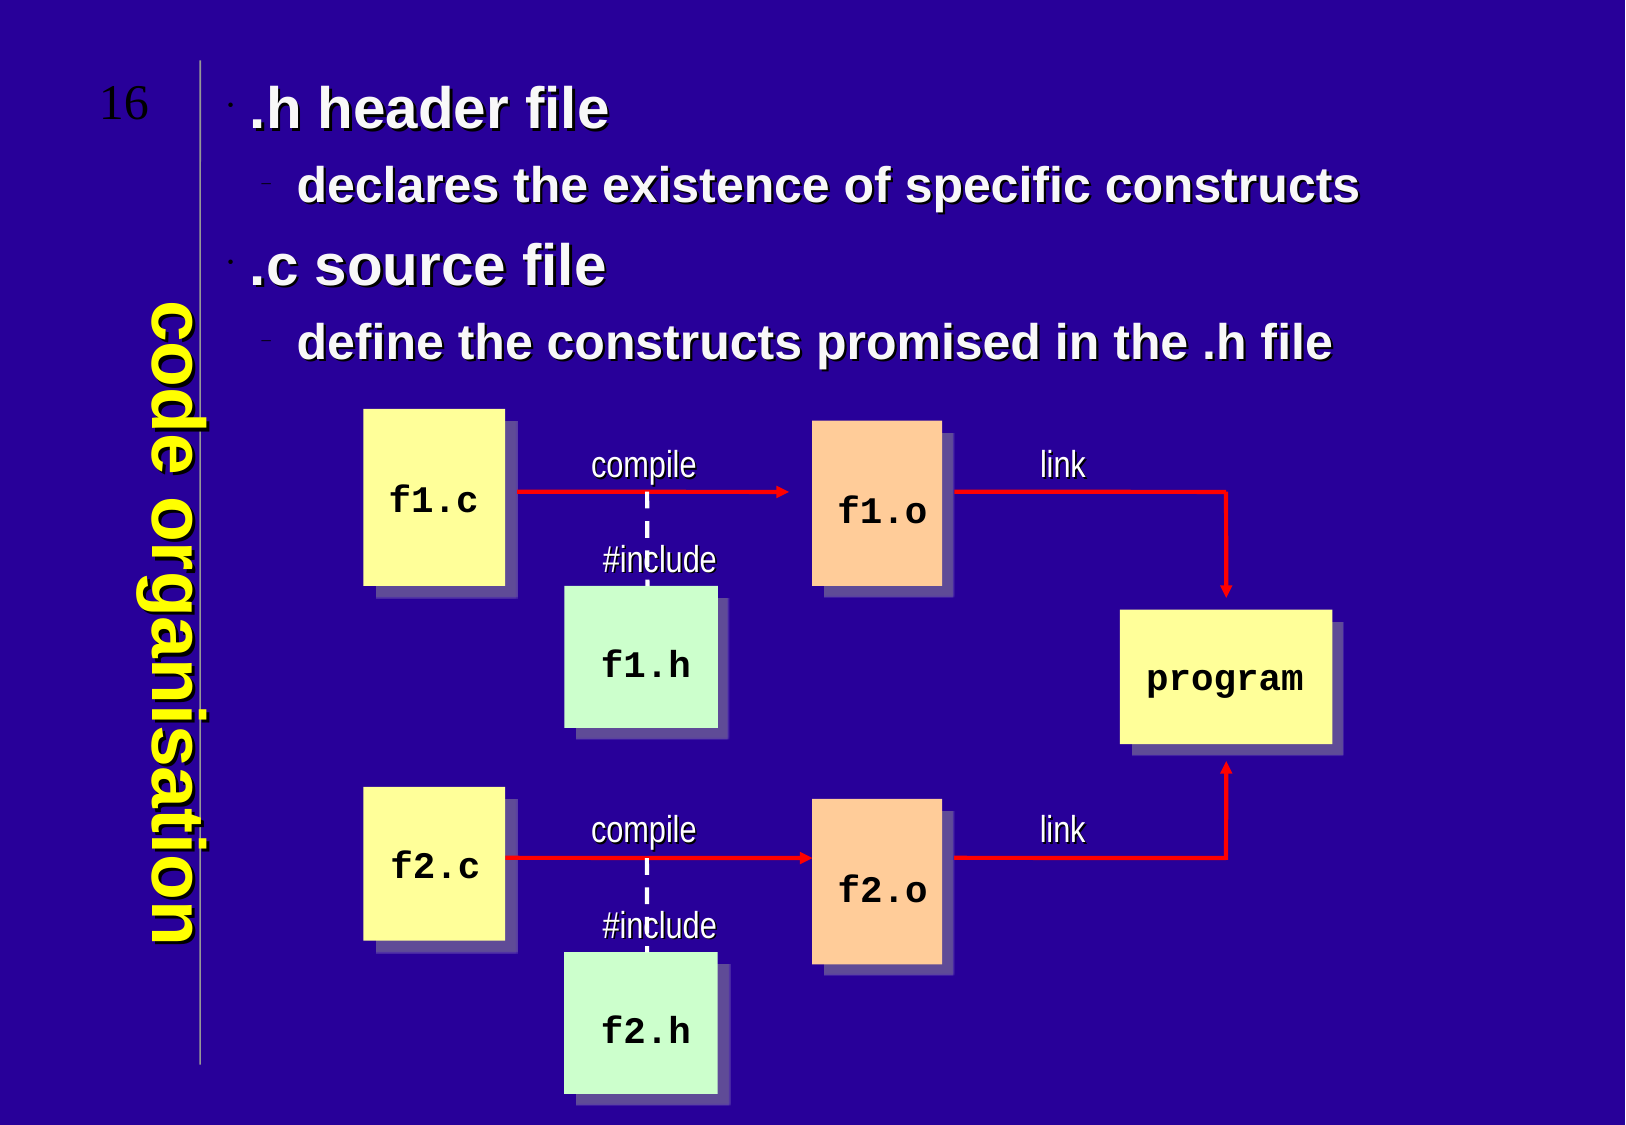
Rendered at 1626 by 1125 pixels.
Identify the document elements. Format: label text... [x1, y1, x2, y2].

text_box [363, 786, 506, 941]
text_box f1.o [822, 478, 943, 540]
text_box link [1025, 797, 1191, 859]
text_box f2.o [822, 856, 943, 918]
text_box [812, 859, 822, 893]
text_box [812, 918, 943, 965]
text_box #include [588, 527, 886, 588]
text_box f2.o [912, 885, 920, 899]
title code organisation [17, 165, 235, 1081]
list .h header file declares the existence of specific constructs .c source file define the constructs promised in the .h file [212, 62, 1625, 1063]
text_box compile [576, 797, 886, 859]
text_box [886, 798, 943, 856]
text_box [564, 952, 718, 1094]
text_box f2.c [375, 833, 496, 894]
text_box [564, 585, 718, 728]
text_box compile [576, 432, 916, 493]
text_box f2.h [586, 998, 706, 1059]
text_box f1.c [373, 466, 494, 528]
text_box [1119, 609, 1333, 745]
text_box link [1025, 432, 1191, 489]
text_box f1.h [586, 632, 706, 693]
text_box program [1131, 645, 1319, 706]
text_box #include [587, 893, 916, 954]
